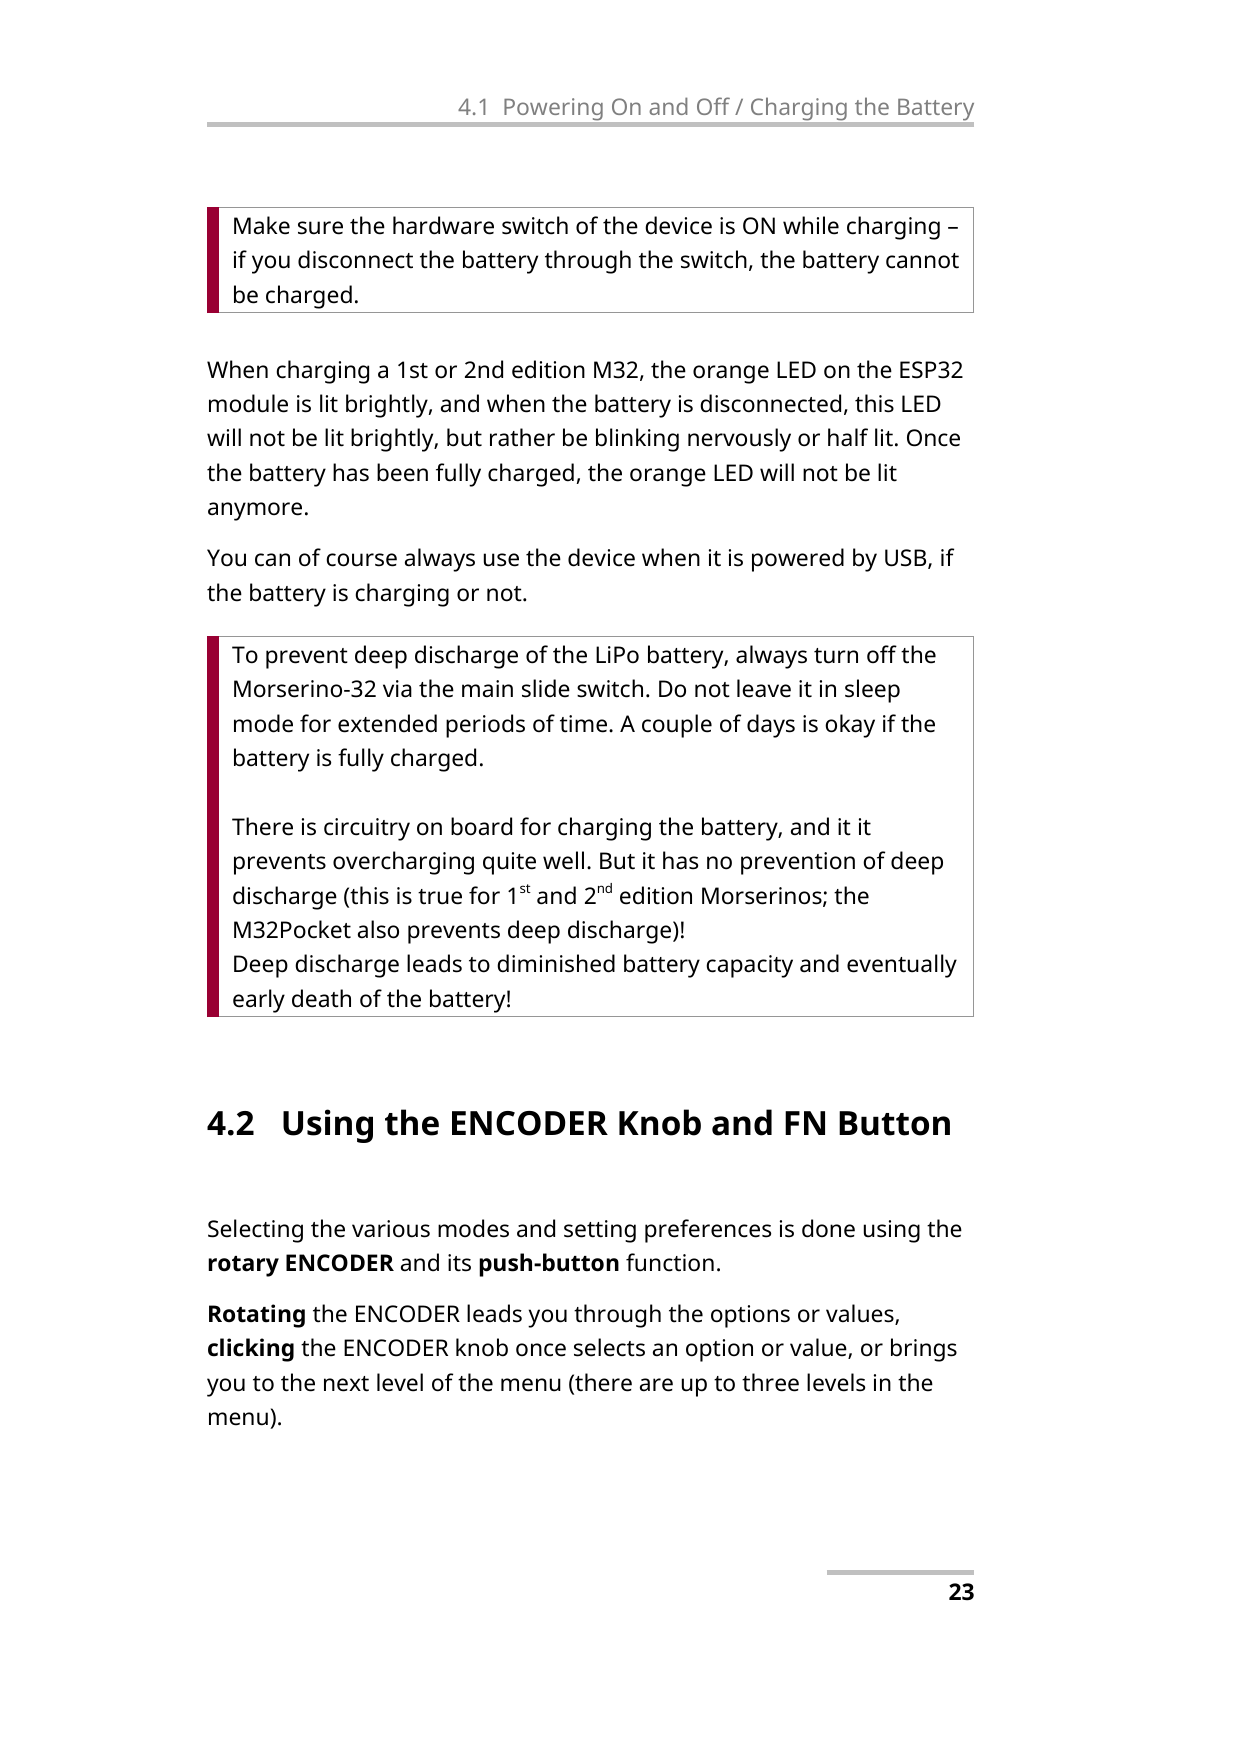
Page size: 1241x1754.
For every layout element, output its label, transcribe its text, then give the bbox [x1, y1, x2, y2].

text You can of course always use the device when it is powered by USB, if the battery is charging or not. [207, 542, 974, 608]
text When charging a 1st or 2nd edition M32, the orange LED on the ESP32 module is lit brightly, and when the battery is disconnected, this LED will not be lit brightly, but rather be blinking nervously or half lit. Once the battery has been fully charged, the orange LED will not be lit anymore. [207, 354, 974, 522]
text Rotating the ENCODER leads you through the options or values, clicking the ENCODER knob once selects an option or value, or brings you to the next level of the menu (there are up to three levels in the menu). [207, 1298, 974, 1432]
text To prevent deep discharge of the LiPo battery, always turn off the Morserino-32 via the main slide switch. Do not leave it in sleep mode for extended periods of time. A couple of days is okay if the battery is fully charged. There is circuitry on board for charging the battery, and it it prevents overcharging quite well. But it has no prevention of deep discharge (this is true for 1st and 2nd edition Morserinos; the M32Pocket also prevents deep discharge)! Deep discharge leads to diminished battery capacity and eventually early death of the battery! [219, 637, 973, 1016]
subtitle Using the ENCODER Knob and FN Button [207, 1100, 974, 1146]
text Selecting the various modes and setting preferences is done using the rotary ENCODER and its push-button function. [207, 1212, 974, 1278]
text Make sure the hardware switch of the device is ON while charging – if you disconnect the battery through the switch, the battery cannot be charged. [219, 208, 973, 312]
